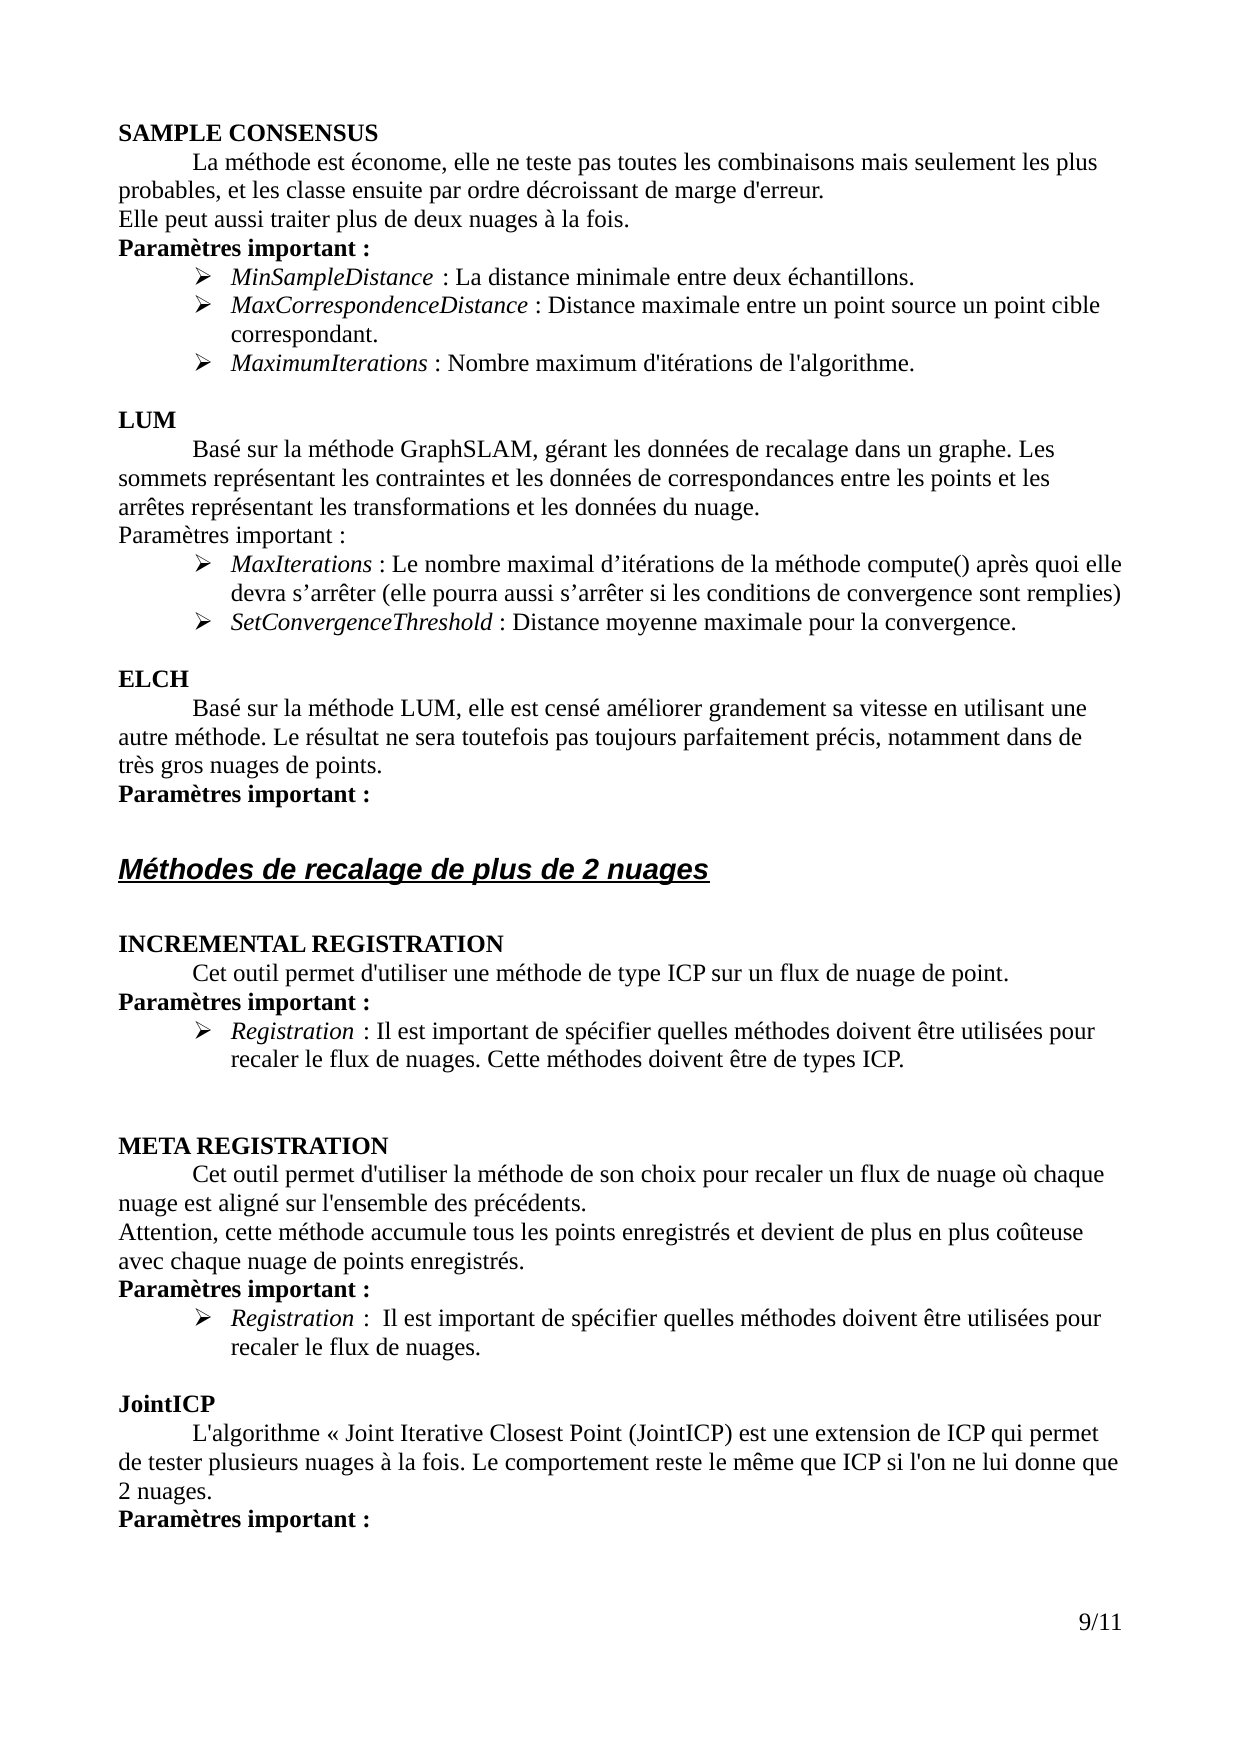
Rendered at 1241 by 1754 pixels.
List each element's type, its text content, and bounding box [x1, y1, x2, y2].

text ELCH [118, 664, 1122, 693]
text META REGISTRATION [118, 1131, 1122, 1159]
list MaxIterations : Le nombre maximal d’itérations de la méthode compute() après quoi elle devra s’arrêter (elle pourra aussi s’arrêter si les conditions de convergence sont remplies) [193, 549, 1122, 607]
text Cet outil permet d'utiliser une méthode de type ICP sur un flux de nuage de point. [118, 958, 1122, 987]
text Basé sur la méthode LUM, elle est censé améliorer grandement sa vitesse en utilisant une autre méthode. Le résultat ne sera toutefois pas toujours parfaitement précis, notamment dans de très gros nuages de points. [118, 693, 1122, 779]
text INCREMENTAL REGISTRATION [118, 929, 1122, 958]
text La méthode est économe, elle ne teste pas toutes les combinaisons mais seulement les plus probables, et les classe ensuite par ordre décroissant de marge d'erreur. Elle peut aussi traiter plus de deux nuages à la fois. Paramètres important : [118, 147, 1122, 262]
list Registration : Il est important de spécifier quelles méthodes doivent être utilisées pour recaler le flux de nuages. [193, 1303, 1122, 1361]
subtitle Méthodes de recalage de plus de 2 nuages [118, 852, 1122, 885]
list MaxCorrespondenceDistance : Distance maximale entre un point source un point cible correspondant. [193, 291, 1122, 348]
list MinSampleDistance : La distance minimale entre deux échantillons. [193, 262, 1122, 291]
text Paramètres important : [118, 1274, 1122, 1303]
text L'algorithme « Joint Iterative Closest Point (JointICP) est une extension de ICP qui permet de tester plusieurs nuages à la fois. Le comportement reste le même que ICP si l'on ne lui donne que 2 nuages. [118, 1418, 1122, 1504]
text Cet outil permet d'utiliser la méthode de son choix pour recaler un flux de nuage où chaque nuage est aligné sur l'ensemble des précédents. Attention, cette méthode accumule tous les points enregistrés et devient de plus en plus coûteuse avec chaque nuage de points enregistrés. [118, 1159, 1122, 1274]
list MaximumIterations : Nombre maximum d'itérations de l'algorithme. [193, 348, 1122, 377]
text Paramètres important : [118, 779, 1122, 808]
text SAMPLE CONSENSUS [118, 118, 1122, 147]
list SetConvergenceThreshold : Distance moyenne maximale pour la convergence. [193, 607, 1122, 636]
list Registration : Il est important de spécifier quelles méthodes doivent être utilisées pour recaler le flux de nuages. Cette méthodes doivent être de types ICP. [193, 1016, 1122, 1073]
text JointICP [118, 1389, 1122, 1418]
text Basé sur la méthode GraphSLAM, gérant les données de recalage dans un graphe. Les sommets représentant les contraintes et les données de correspondances entre les points et les arrêtes représentant les transformations et les données du nuage. Paramètres important : [118, 434, 1122, 549]
text Paramètres important : [118, 987, 1122, 1016]
text Paramètres important : [118, 1504, 1122, 1533]
text LUM [118, 406, 1122, 434]
